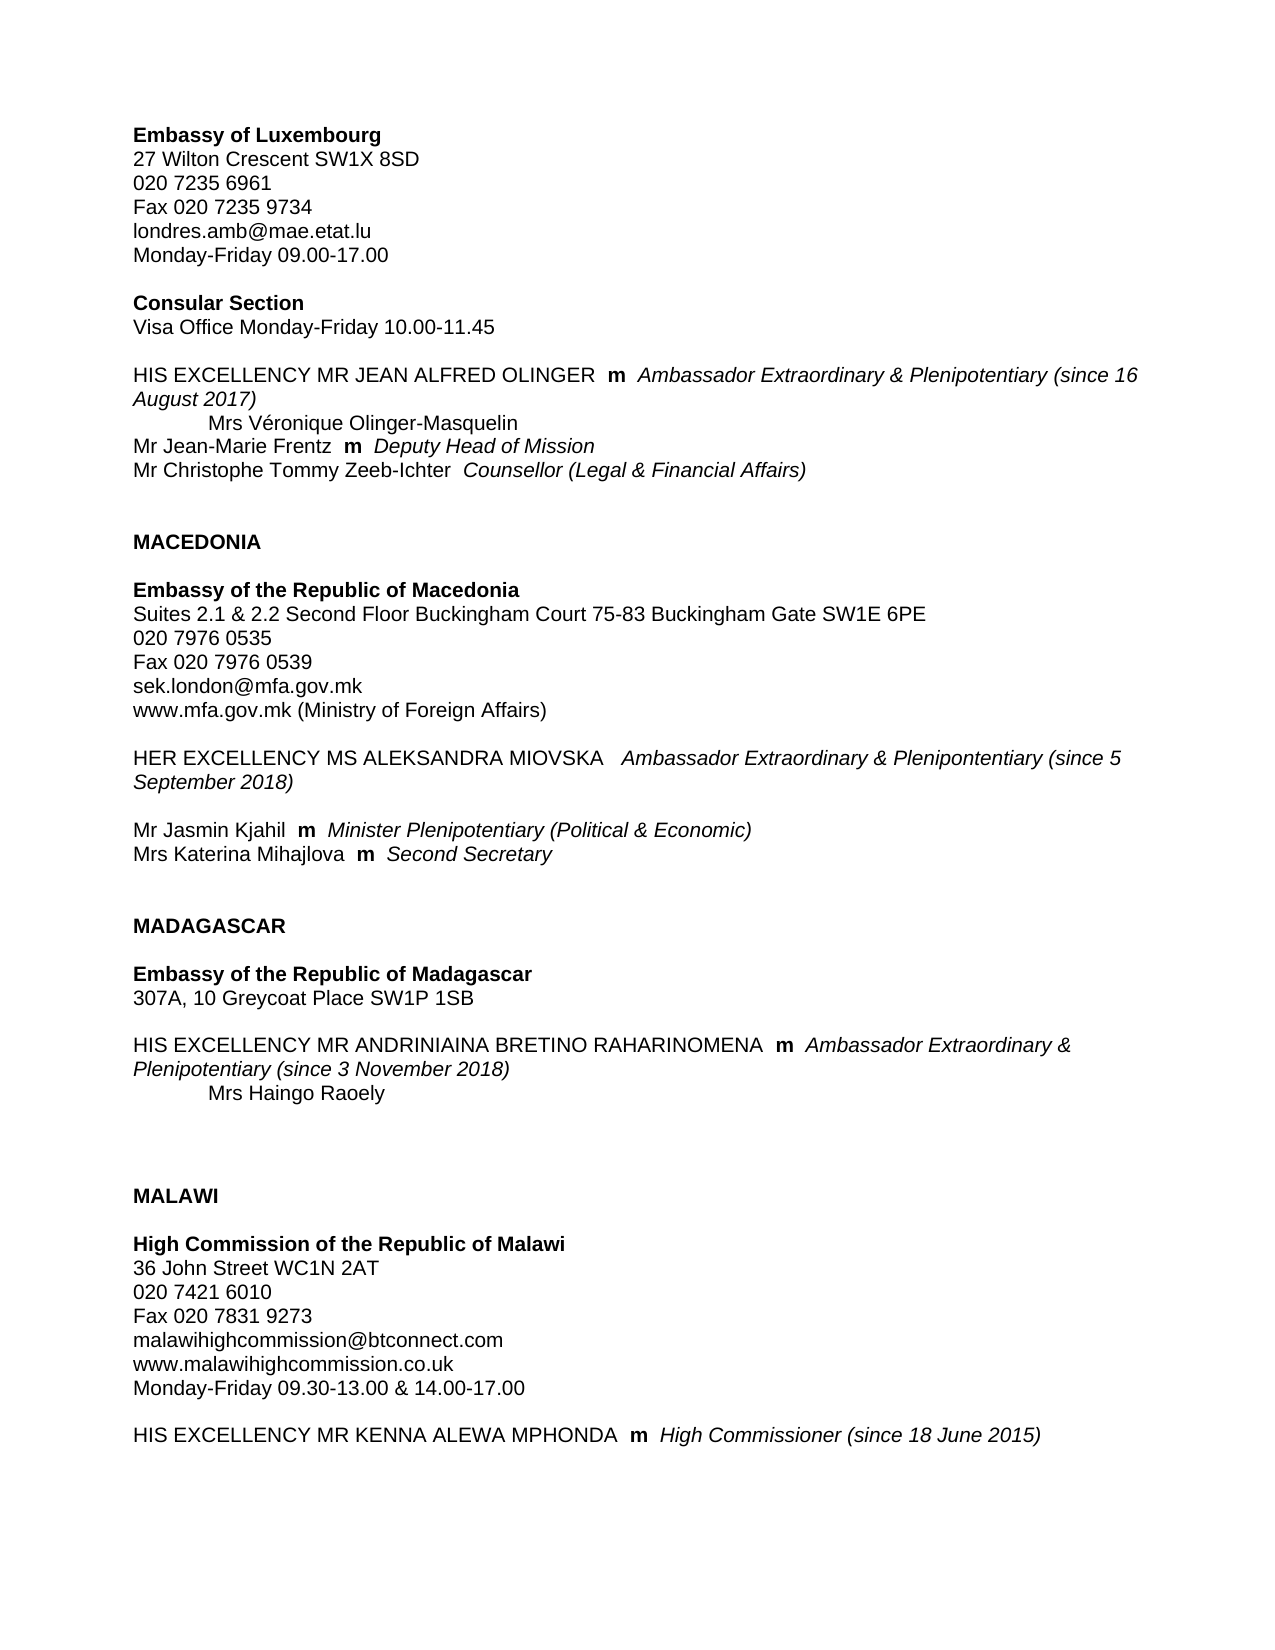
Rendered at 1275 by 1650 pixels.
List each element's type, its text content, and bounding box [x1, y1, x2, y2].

text sek.london@mfa.gov.mk [133, 674, 1181, 698]
text Fax 020 7235 9734 [133, 195, 1181, 219]
text Mr Jasmin Kjahil m Minister Plenipotentiary (Political & Economic) [133, 818, 1181, 842]
text www.mfa.gov.mk (Ministry of Foreign Affairs) [133, 698, 1181, 722]
text 020 7421 6010 [133, 1279, 1181, 1303]
text HIS EXCELLENCY MR ANDRINIAINA BRETINO RAHARINOMENA m Ambassador Extraordinary & Plenipotentiary (since 3 November 2018) [133, 1033, 1181, 1081]
text londres.amb@mae.etat.lu [133, 219, 1181, 243]
text 020 7235 6961 [133, 171, 1181, 195]
text 307A, 10 Greycoat Place SW1P 1SB [133, 985, 1181, 1009]
text MACEDONIA [133, 530, 1181, 554]
text Monday-Friday 09.30-13.00 & 14.00-17.00 [133, 1375, 1181, 1399]
text Fax 020 7831 9273 [133, 1303, 1181, 1327]
text HIS EXCELLENCY MR JEAN ALFRED OLINGER m Ambassador Extraordinary & Plenipotentiary (since 16 August 2017) [133, 362, 1181, 410]
text malawihighcommission@btconnect.com [133, 1327, 1181, 1351]
text Mrs Katerina Mihajlova m Second Secretary [133, 842, 1181, 866]
text Mr Christophe Tommy Zeeb-Ichter Counsellor (Legal & Financial Affairs) [133, 458, 1181, 482]
text Embassy of the Republic of Madagascar [133, 961, 1181, 985]
text Visa Office Monday-Friday 10.00-11.45 [133, 314, 1181, 338]
text 36 John Street WC1N 2AT [133, 1256, 1181, 1279]
text Embassy of the Republic of Macedonia [133, 578, 1181, 602]
text High Commission of the Republic of Malawi [133, 1232, 1181, 1256]
text Fax 020 7976 0539 [133, 650, 1181, 674]
text HIS EXCELLENCY MR KENNA ALEWA MPHONDA m High Commissioner (since 18 June 2015) [133, 1423, 1181, 1447]
text Embassy of Luxembourg [133, 123, 1181, 147]
text MALAWI [133, 1184, 1181, 1208]
text 020 7976 0535 [133, 626, 1181, 650]
text Suites 2.1 & 2.2 Second Floor Buckingham Court 75-83 Buckingham Gate SW1E 6PE [133, 602, 1181, 626]
text Consular Section [133, 291, 1181, 314]
text Mrs Véronique Olinger-Masquelin [133, 410, 1181, 434]
text Mr Jean-Marie Frentz m Deputy Head of Mission [133, 434, 1181, 458]
text HER EXCELLENCY MS ALEKSANDRA MIOVSKA Ambassador Extraordinary & Plenipontentiary (since 5 September 2018) [133, 746, 1181, 794]
text Mrs Haingo Raoely [133, 1081, 1181, 1105]
text www.malawihighcommission.co.uk [133, 1351, 1181, 1375]
text 27 Wilton Crescent SW1X 8SD [133, 147, 1181, 171]
text MADAGASCAR [133, 913, 1181, 937]
text Monday-Friday 09.00-17.00 [133, 243, 1181, 267]
